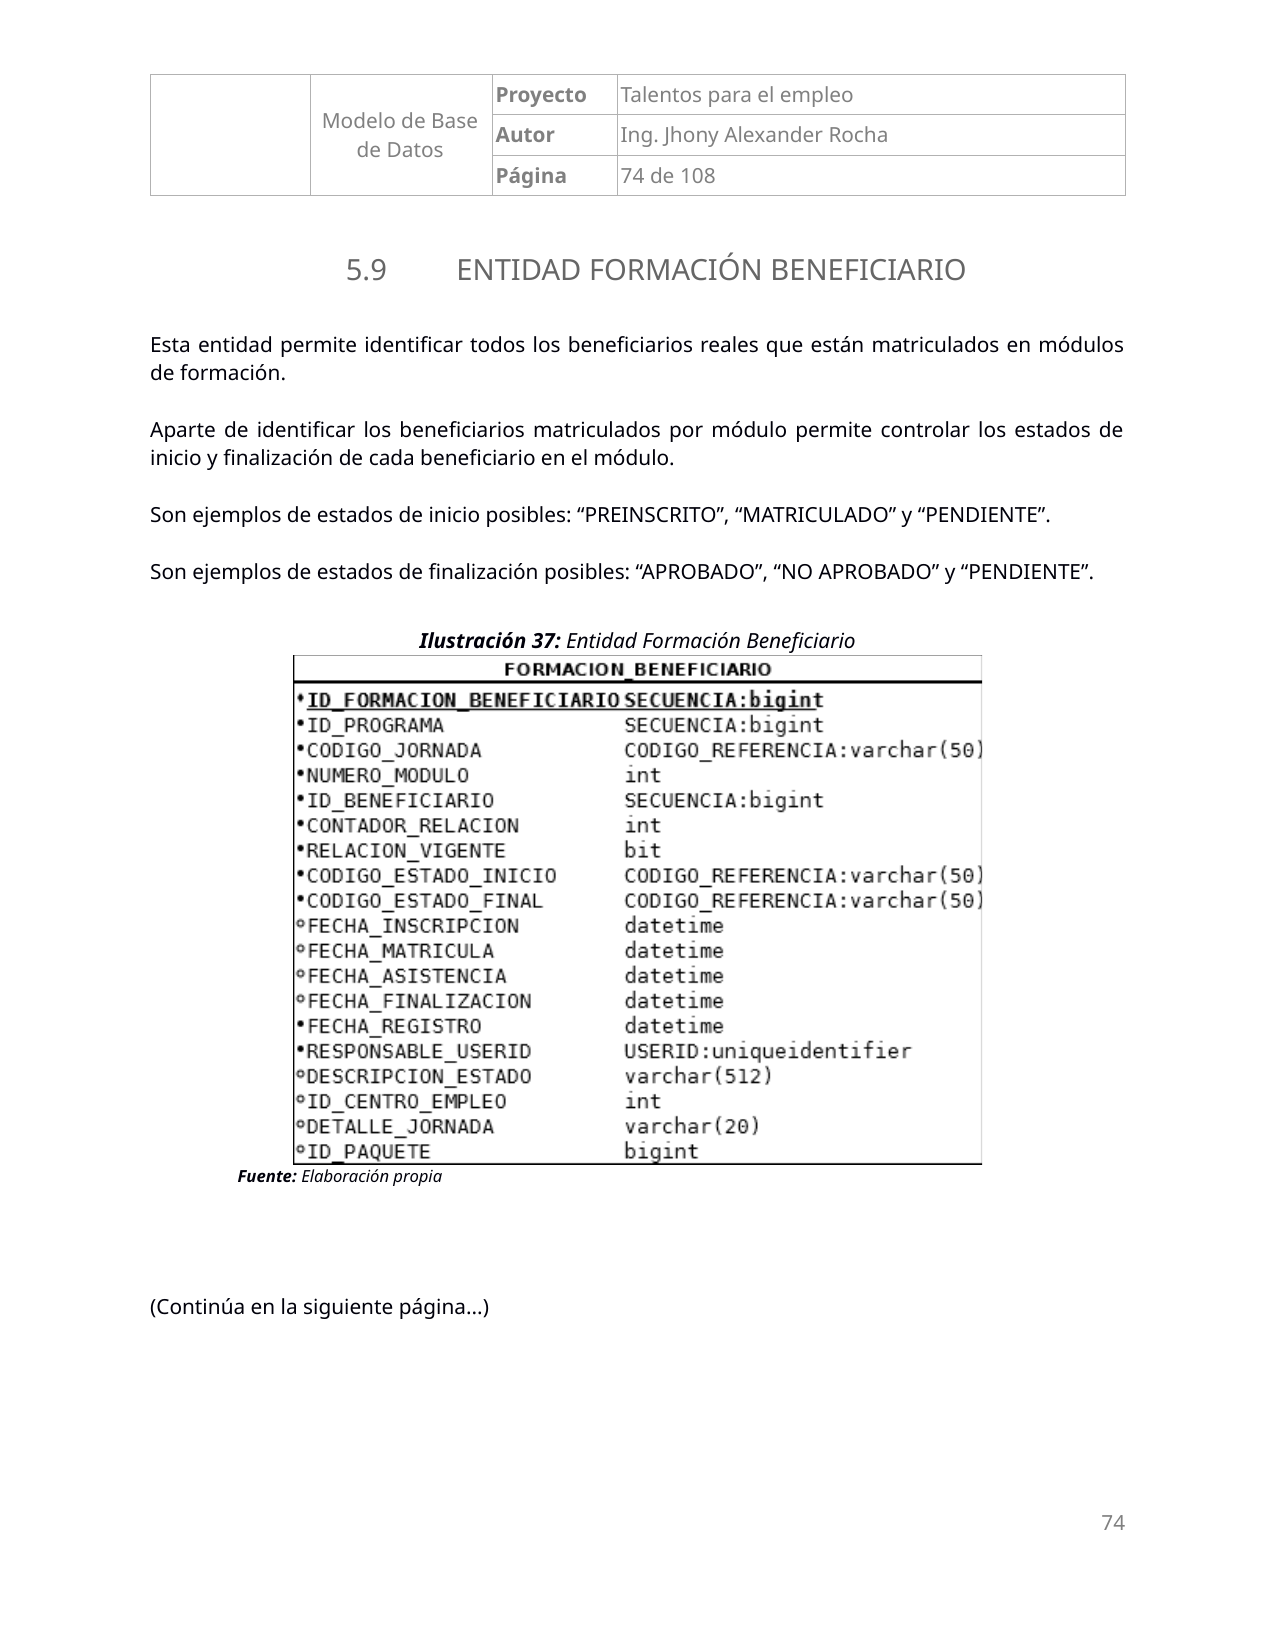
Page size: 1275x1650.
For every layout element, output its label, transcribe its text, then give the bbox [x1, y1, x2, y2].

subtitle Entidad formación beneficiario [179, 249, 1125, 289]
text Ilustración 37: Entidad Formación Beneficiario [379, 627, 896, 655]
text Fuente: Elaboración propia [237, 1165, 1037, 1187]
text Son ejemplos de estados de inicio posibles: “PREINSCRITO”, “MATRICULADO” y “PENDIENTE”. [150, 500, 1125, 529]
text (Continúa en la siguiente página...) [150, 1292, 1125, 1321]
text Esta entidad permite identificar todos los beneficiarios reales que están matriculados en módulos de formación. [150, 330, 1125, 387]
text Son ejemplos de estados de finalización posibles: “APROBADO”, “NO APROBADO” y “PENDIENTE”. [150, 557, 1125, 586]
picture [293, 655, 983, 1165]
text Aparte de identificar los beneficiarios matriculados por módulo permite controlar los estados de inicio y finalización de cada beneficiario en el módulo. [150, 415, 1125, 472]
